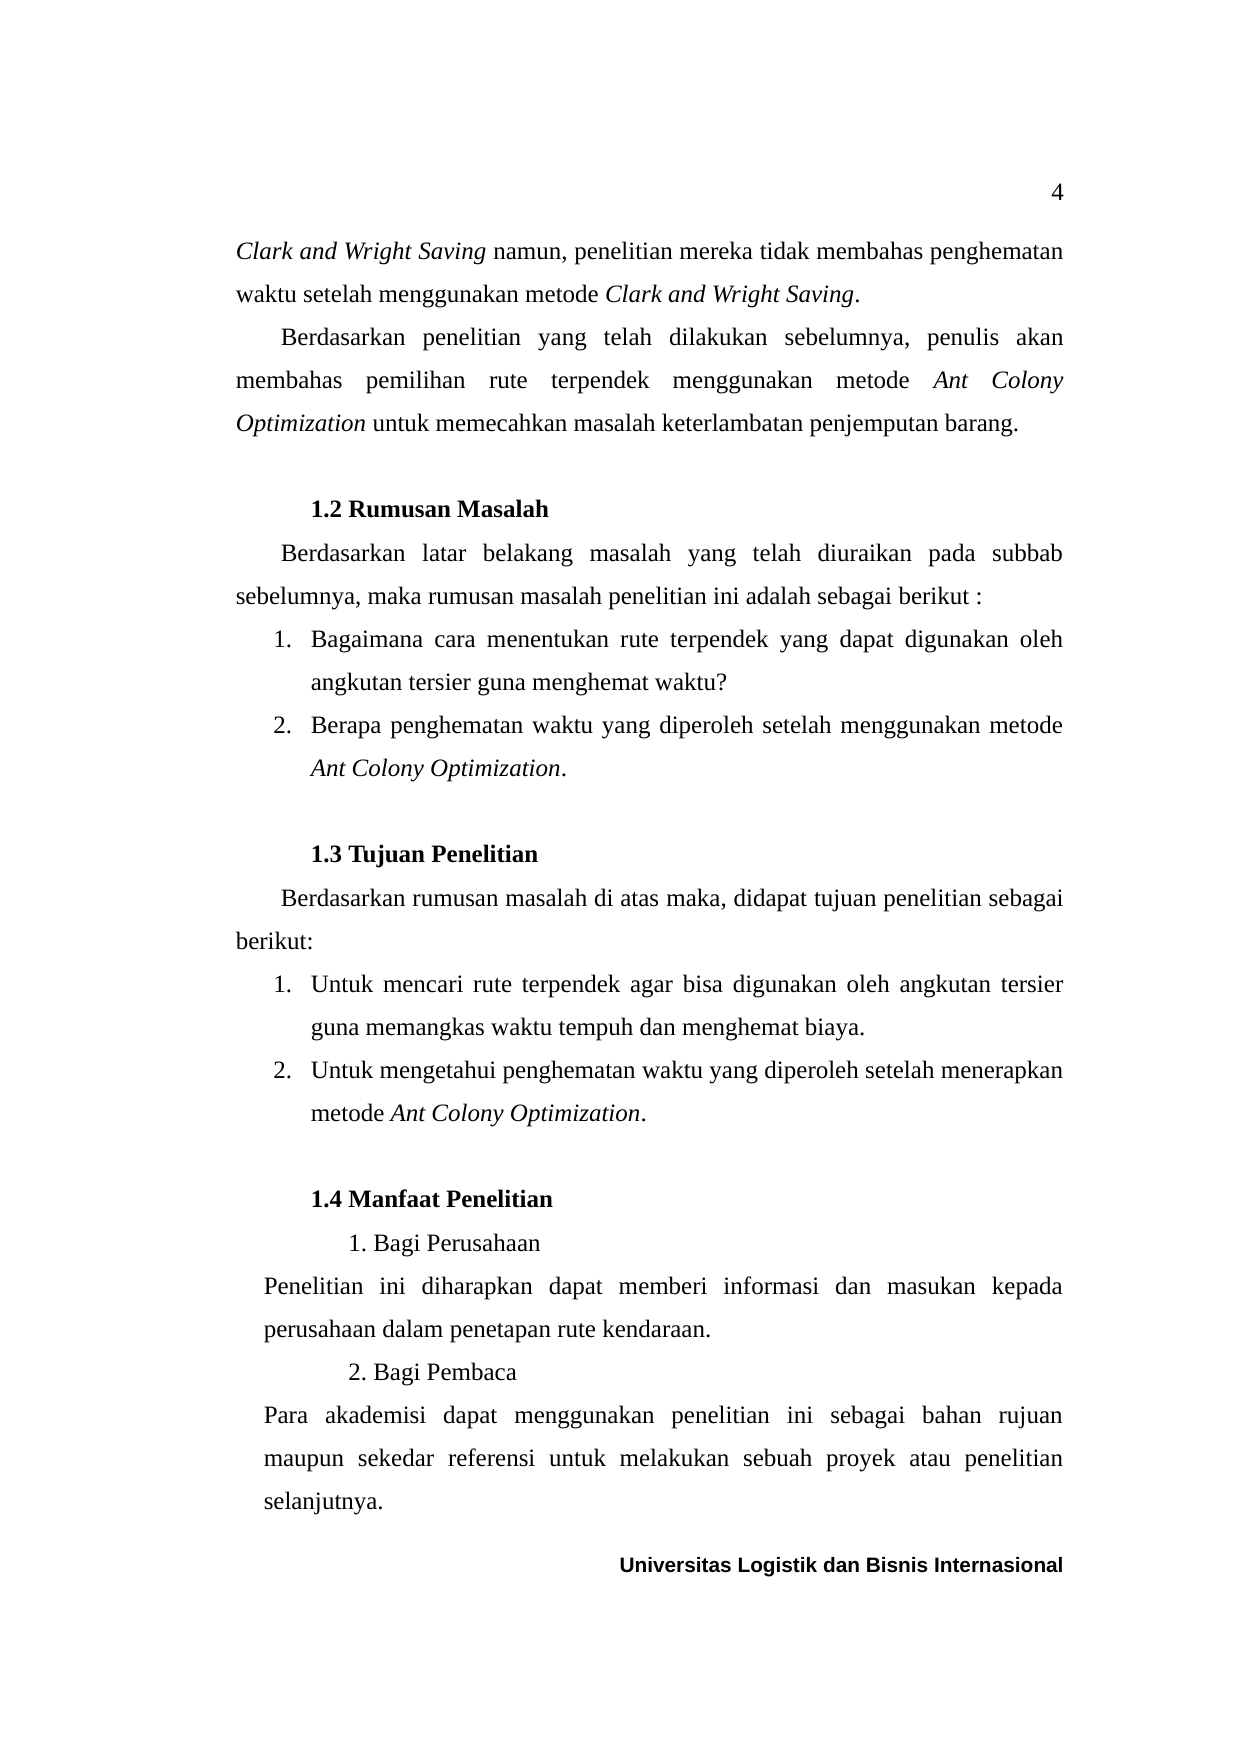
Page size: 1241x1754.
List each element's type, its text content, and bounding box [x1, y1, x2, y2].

list Untuk mengetahui penghematan waktu yang diperoleh setelah menerapkan metode Ant Colony Optimization. [273, 1055, 1063, 1127]
text Berdasarkan rumusan masalah di atas maka, didapat tujuan penelitian sebagai berikut: [236, 883, 1063, 954]
list Para akademisi dapat menggunakan penelitian ini sebagai bahan rujuan maupun sekedar referensi untuk melakukan sebuah proyek atau penelitian selanjutnya. [263, 1400, 1063, 1515]
subtitle Rumusan masalah [311, 494, 1063, 523]
subtitle Manfaat penelitian [311, 1184, 1063, 1213]
subtitle Tujuan penelitian [311, 839, 1063, 868]
list Penelitian ini diharapkan dapat memberi informasi dan masukan kepada perusahaan dalam penetapan rute kendaraan. [263, 1271, 1063, 1343]
text Berdasarkan latar belakang masalah yang telah diuraikan pada subbab sebelumnya, maka rumusan masalah penelitian ini adalah sebagai berikut : [236, 538, 1063, 609]
text Berdasarkan penelitian yang telah dilakukan sebelumnya, penulis akan membahas pemilihan rute terpendek menggunakan metode Ant Colony Optimization untuk memecahkan masalah keterlambatan penjemputan barang. [236, 322, 1063, 437]
list 1. Bagi Perusahaan [311, 1228, 1063, 1256]
text Clark and Wright Saving namun, penelitian mereka tidak membahas penghematan waktu setelah menggunakan metode Clark and Wright Saving. [236, 236, 1063, 308]
list Untuk mencari rute terpendek agar bisa digunakan oleh angkutan tersier guna memangkas waktu tempuh dan menghemat biaya. [273, 969, 1063, 1041]
list Berapa penghematan waktu yang diperoleh setelah menggunakan metode Ant Colony Optimization. [273, 710, 1063, 782]
list 2. Bagi Pembaca [311, 1357, 1063, 1386]
list Bagaimana cara menentukan rute terpendek yang dapat digunakan oleh angkutan tersier guna menghemat waktu? [273, 624, 1063, 696]
